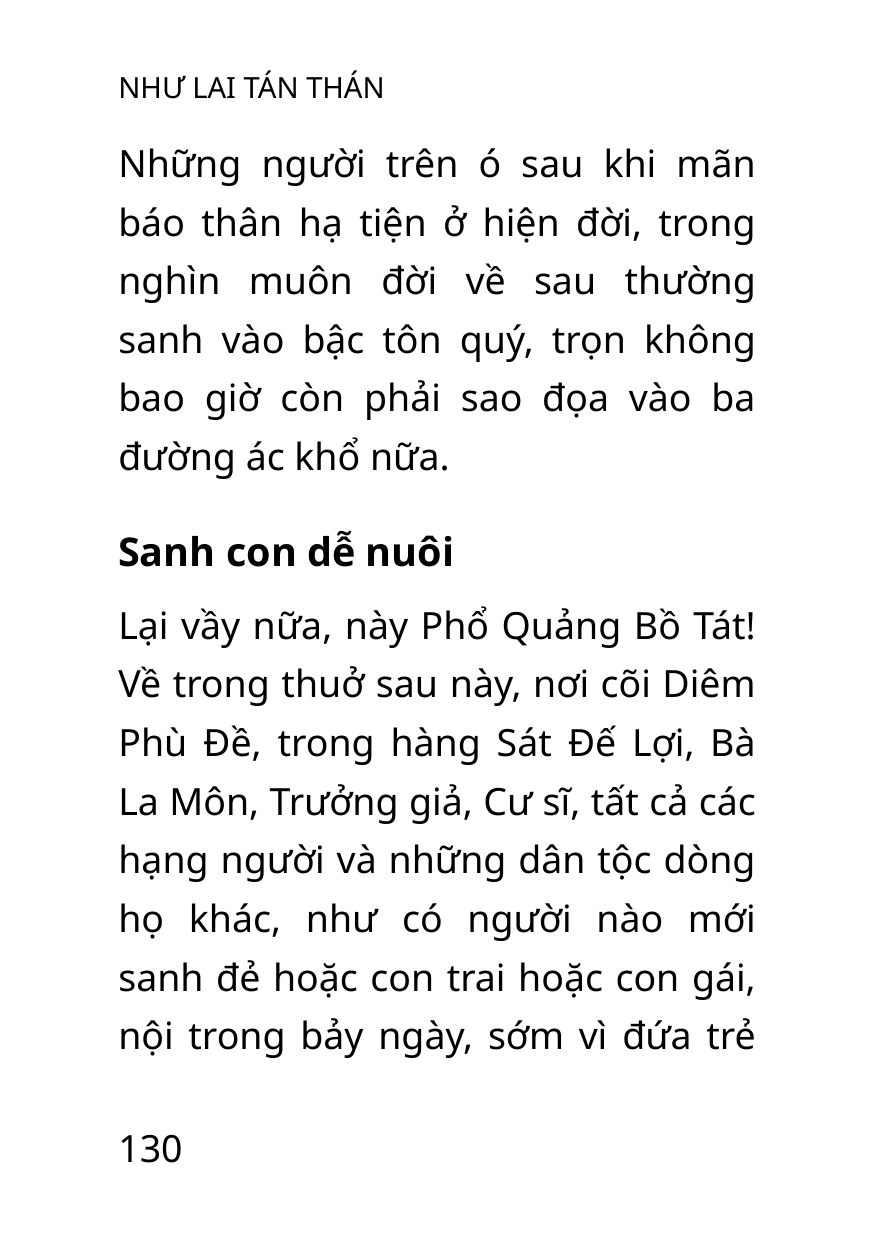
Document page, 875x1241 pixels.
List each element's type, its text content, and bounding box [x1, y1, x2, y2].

subtitle Sanh con dễ nuôi [118, 524, 756, 578]
text Lại vầy nữa, này Phổ Quảng Bồ Tát! Về trong thuở sau này, nơi cõi Diêm Phù Đề, trong hàng Sát Đế Lợi, Bà La Môn, Trưởng giả, Cư sĩ, tất cả các hạng người và những dân tộc dòng họ khác, như có người nào mới sanh đẻ hoặc con trai hoặc con gái, nội trong bảy ngày, sớm vì đứa trẻ [118, 599, 756, 1061]
text Những người trên ó sau khi mãn báo thân hạ tiện ở hiện đời, trong nghìn muôn đời về sau thường sanh vào bậc tôn quý, trọn không bao giờ còn phải sao đọa vào ba đường ác khổ nữa. [118, 137, 756, 481]
